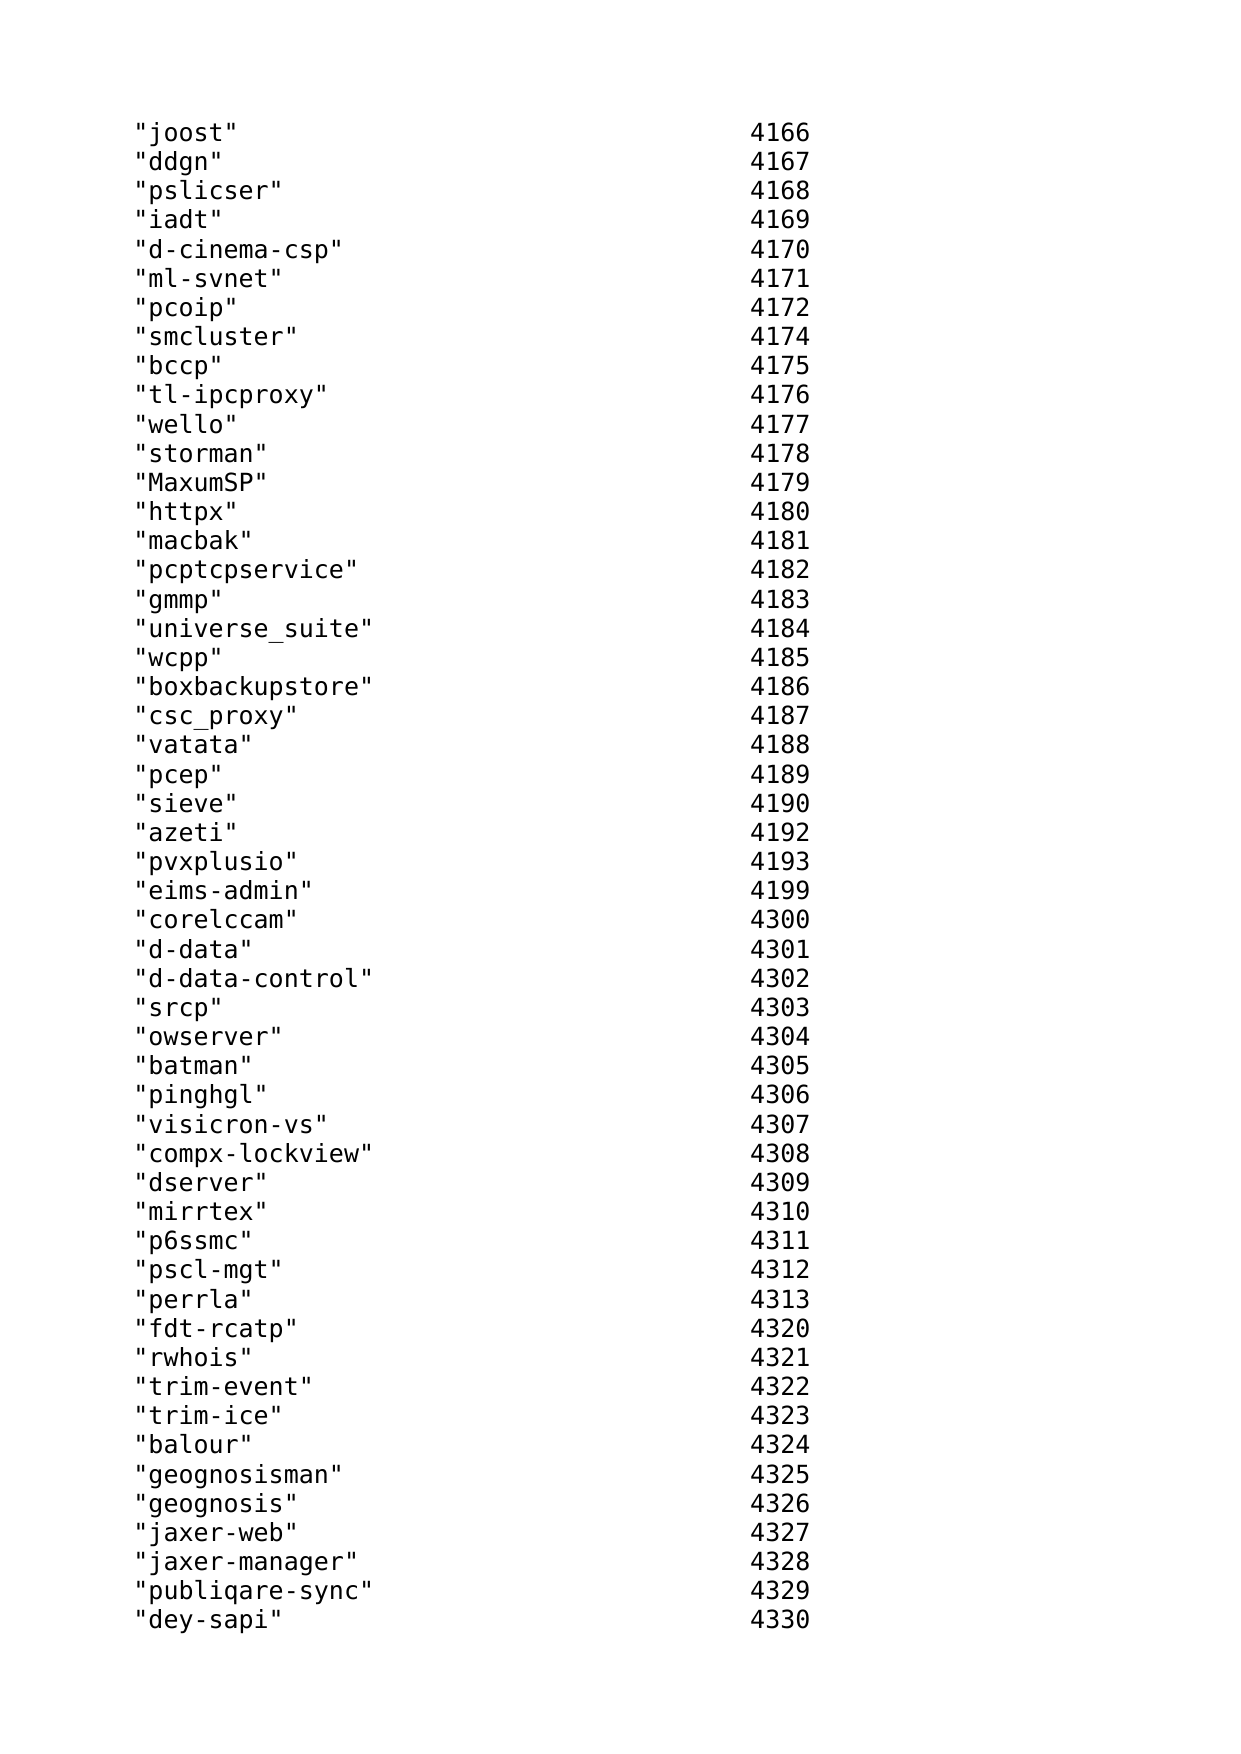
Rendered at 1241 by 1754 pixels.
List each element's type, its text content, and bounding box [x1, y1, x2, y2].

text "joost" 4166 "ddgn" 4167 "pslicser" 4168 "iadt" 4169 "d-cinema-csp" 4170 "ml-svnet" 4171 "pcoip" 4172 "smcluster" 4174 "bccp" 4175 "tl-ipcproxy" 4176 "wello" 4177 "storman" 4178 "MaxumSP" 4179 "httpx" 4180 "macbak" 4181 "pcptcpservice" 4182 "gmmp" 4183 "universe_suite" 4184 "wcpp" 4185 "boxbackupstore" 4186 "csc_proxy" 4187 "vatata" 4188 "pcep" 4189 "sieve" 4190 "azeti" 4192 "pvxplusio" 4193 "eims-admin" 4199 "corelccam" 4300 "d-data" 4301 "d-data-control" 4302 "srcp" 4303 "owserver" 4304 "batman" 4305 "pinghgl" 4306 "visicron-vs" 4307 "compx-lockview" 4308 "dserver" 4309 "mirrtex" 4310 "p6ssmc" 4311 "pscl-mgt" 4312 "perrla" 4313 "fdt-rcatp" 4320 "rwhois" 4321 "trim-event" 4322 "trim-ice" 4323 "balour" 4324 "geognosisman" 4325 "geognosis" 4326 "jaxer-web" 4327 "jaxer-manager" 4328 "publiqare-sync" 4329 "dey-sapi" 4330 [118, 118, 1122, 1635]
